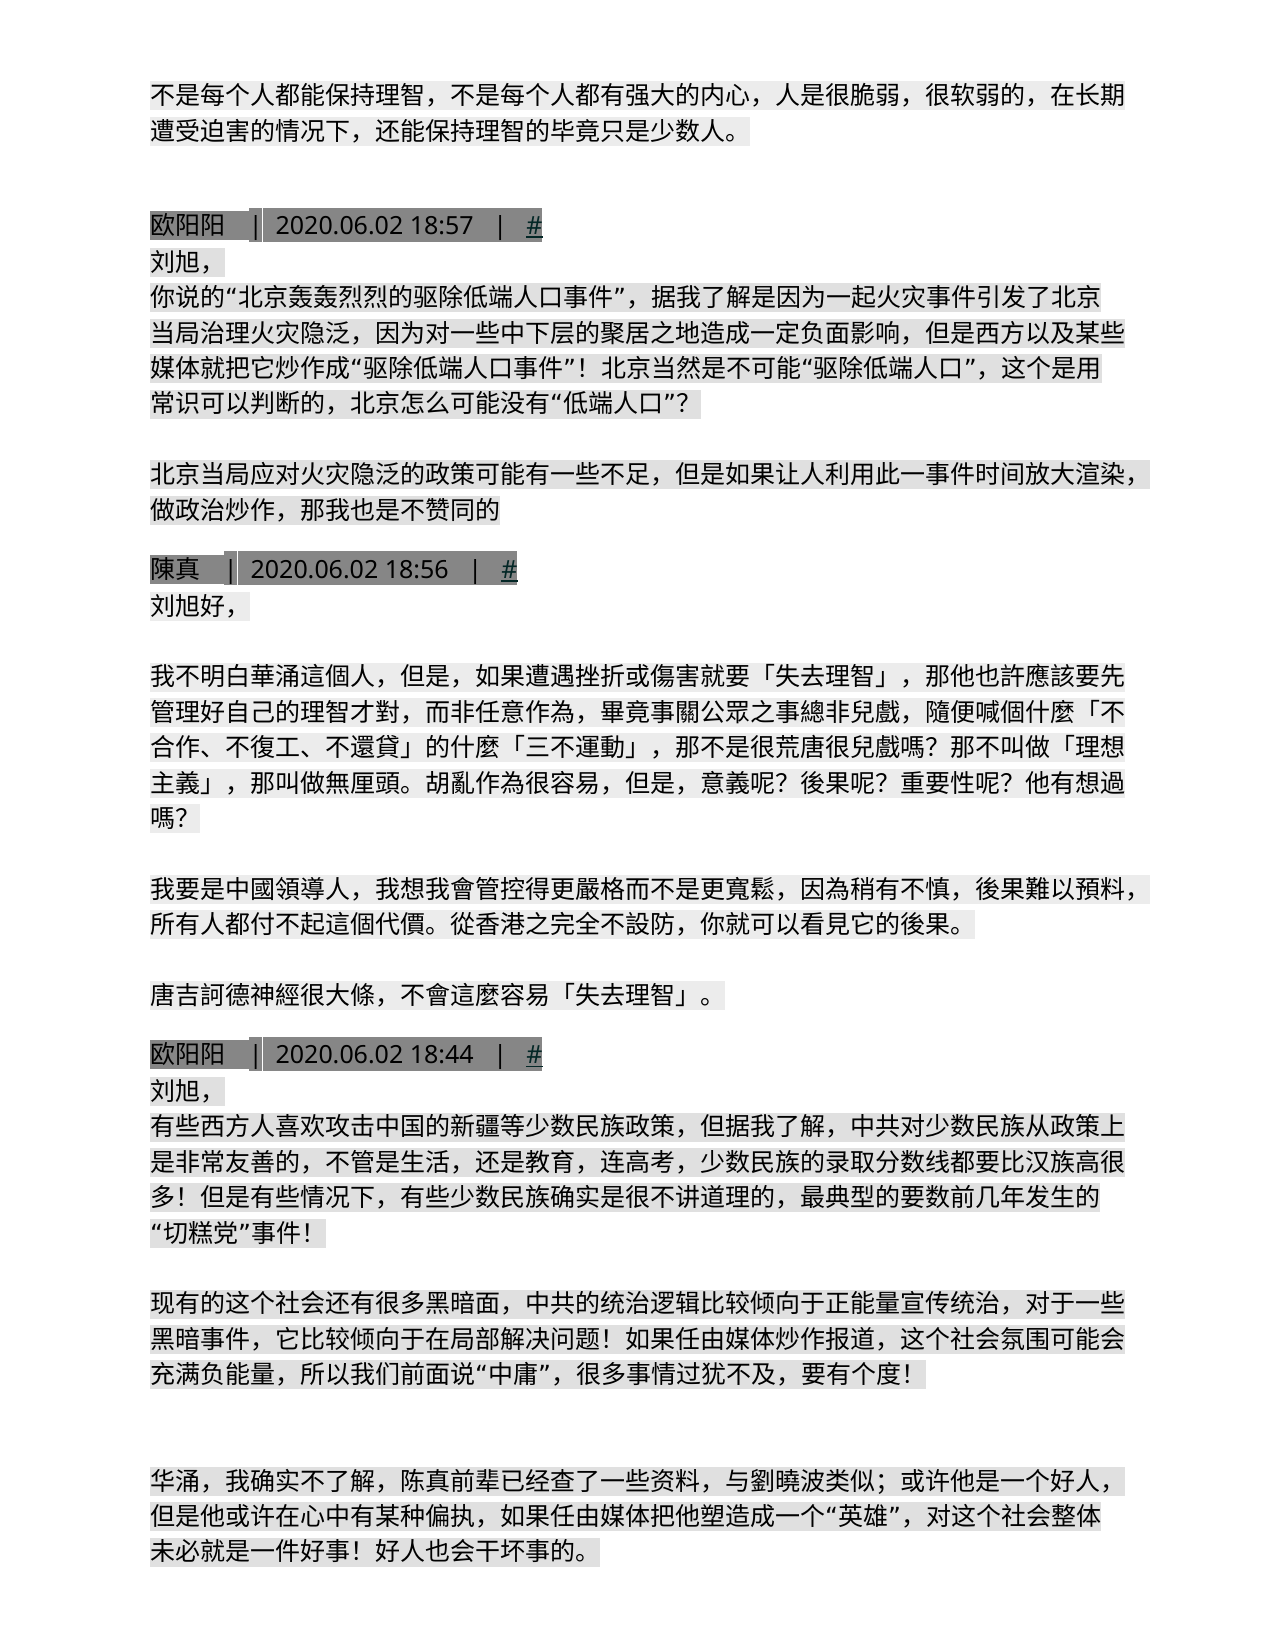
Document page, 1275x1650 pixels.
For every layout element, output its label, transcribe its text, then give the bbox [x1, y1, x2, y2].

text 刘旭好， 我不明白華涌這個人，但是，如果遭遇挫折或傷害就要「失去理智」，那他也許應該要先管理好自己的理智才對，而非任意作為，畢竟事關公眾之事總非兒戲，隨便喊個什麼「不合作、不復工、不還貸」的什麼「三不運動」，那不是很荒唐很兒戲嗎？那不叫做「理想主義」，那叫做無厘頭。胡亂作為很容易，但是，意義呢？後果呢？重要性呢？他有想過嗎？ 我要是中國領導人，我想我會管控得更嚴格而不是更寬鬆，因為稍有不慎，後果難以預料，所有人都付不起這個代價。從香港之完全不設防，你就可以看見它的後果。 唐吉訶德神經很大條，不會這麼容易「失去理智」。 [150, 585, 1125, 1010]
text 欧阳阳 | 2020.06.02 18:44 | # [150, 1035, 1125, 1071]
text 刘旭， 有些西方人喜欢攻击中国的新疆等少数民族政策，但据我了解，中共对少数民族从政策上是非常友善的，不管是生活，还是教育，连高考，少数民族的录取分数线都要比汉族高很多！但是有些情况下，有些少数民族确实是很不讲道理的，最典型的要数前几年发生的“切糕党”事件！ 现有的这个社会还有很多黑暗面，中共的统治逻辑比较倾向于正能量宣传统治，对于一些黑暗事件，它比较倾向于在局部解决问题！如果任由媒体炒作报道，这个社会氛围可能会充满负能量，所以我们前面说“中庸”，很多事情过犹不及，要有个度！ 华涌，我确实不了解，陈真前辈已经查了一些资料，与劉曉波类似；或许他是一个好人，但是他或许在心中有某种偏执，如果任由媒体把他塑造成一个“英雄”，对这个社会整体未必就是一件好事！好人也会干坏事的。 [150, 1071, 1125, 1567]
text 陳真 | 2020.06.02 18:56 | # [150, 550, 1125, 585]
text 不是每个人都能保持理智，不是每个人都有强大的内心，人是很脆弱，很软弱的，在长期遭受迫害的情况下，还能保持理智的毕竟只是少数人。 [150, 75, 1125, 181]
text 刘旭， 你说的“北京轰轰烈烈的驱除低端人口事件”，据我了解是因为一起火灾事件引发了北京当局治理火灾隐泛，因为对一些中下层的聚居之地造成一定负面影响，但是西方以及某些媒体就把它炒作成“驱除低端人口事件”！北京当然是不可能“驱除低端人口”，这个是用常识可以判断的，北京怎么可能没有“低端人口”？ 北京当局应对火灾隐泛的政策可能有一些不足，但是如果让人利用此一事件时间放大渲染，做政治炒作，那我也是不赞同的 [150, 242, 1125, 525]
text 欧阳阳 | 2020.06.02 18:57 | # [150, 206, 1125, 242]
